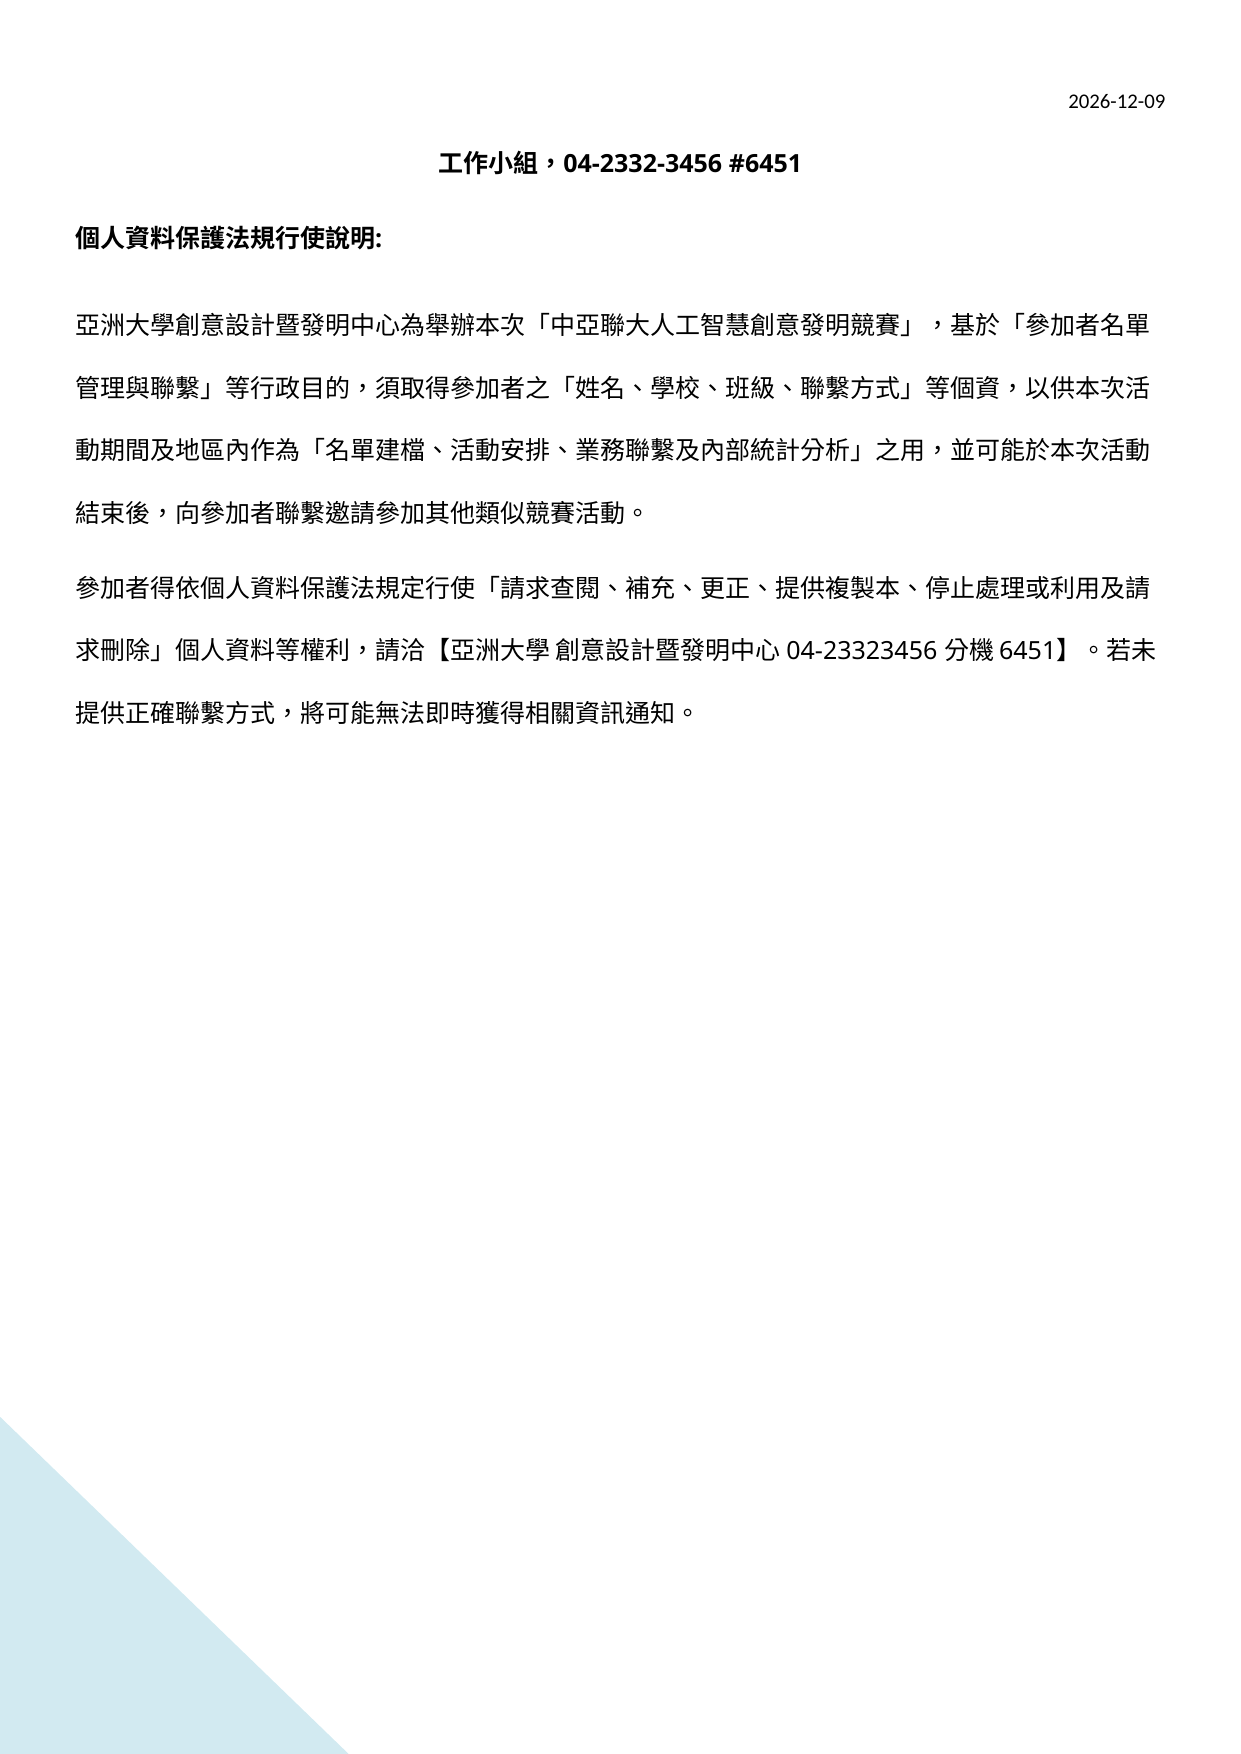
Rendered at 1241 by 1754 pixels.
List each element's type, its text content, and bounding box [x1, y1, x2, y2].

text 工作小組，04-2332-3456 #6451 [75, 119, 1165, 182]
text 參加者得依個人資料保護法規定行使「請求查閱、補充、更正、提供複製本、停止處理或利用及請求刪除」個人資料等權利，請洽【亞洲大學 創意設計暨發明中心 04-23323456 分機6451】。若未提供正確聯繫方式，將可能無法即時獲得相關資訊通知。 [75, 544, 1165, 732]
text 亞洲大學創意設計暨發明中心為舉辦本次「中亞聯大人工智慧創意發明競賽」，基於「參加者名單管理與聯繫」等行政目的，須取得參加者之「姓名、學校、班級、聯繫方式」等個資，以供本次活動期間及地區內作為「名單建檔、活動安排、業務聯繫及內部統計分析」之用，並可能於本次活動結束後，向參加者聯繫邀請參加其他類似競賽活動。 [75, 282, 1165, 532]
text 個人資料保護法規行使說明: [75, 194, 1165, 257]
